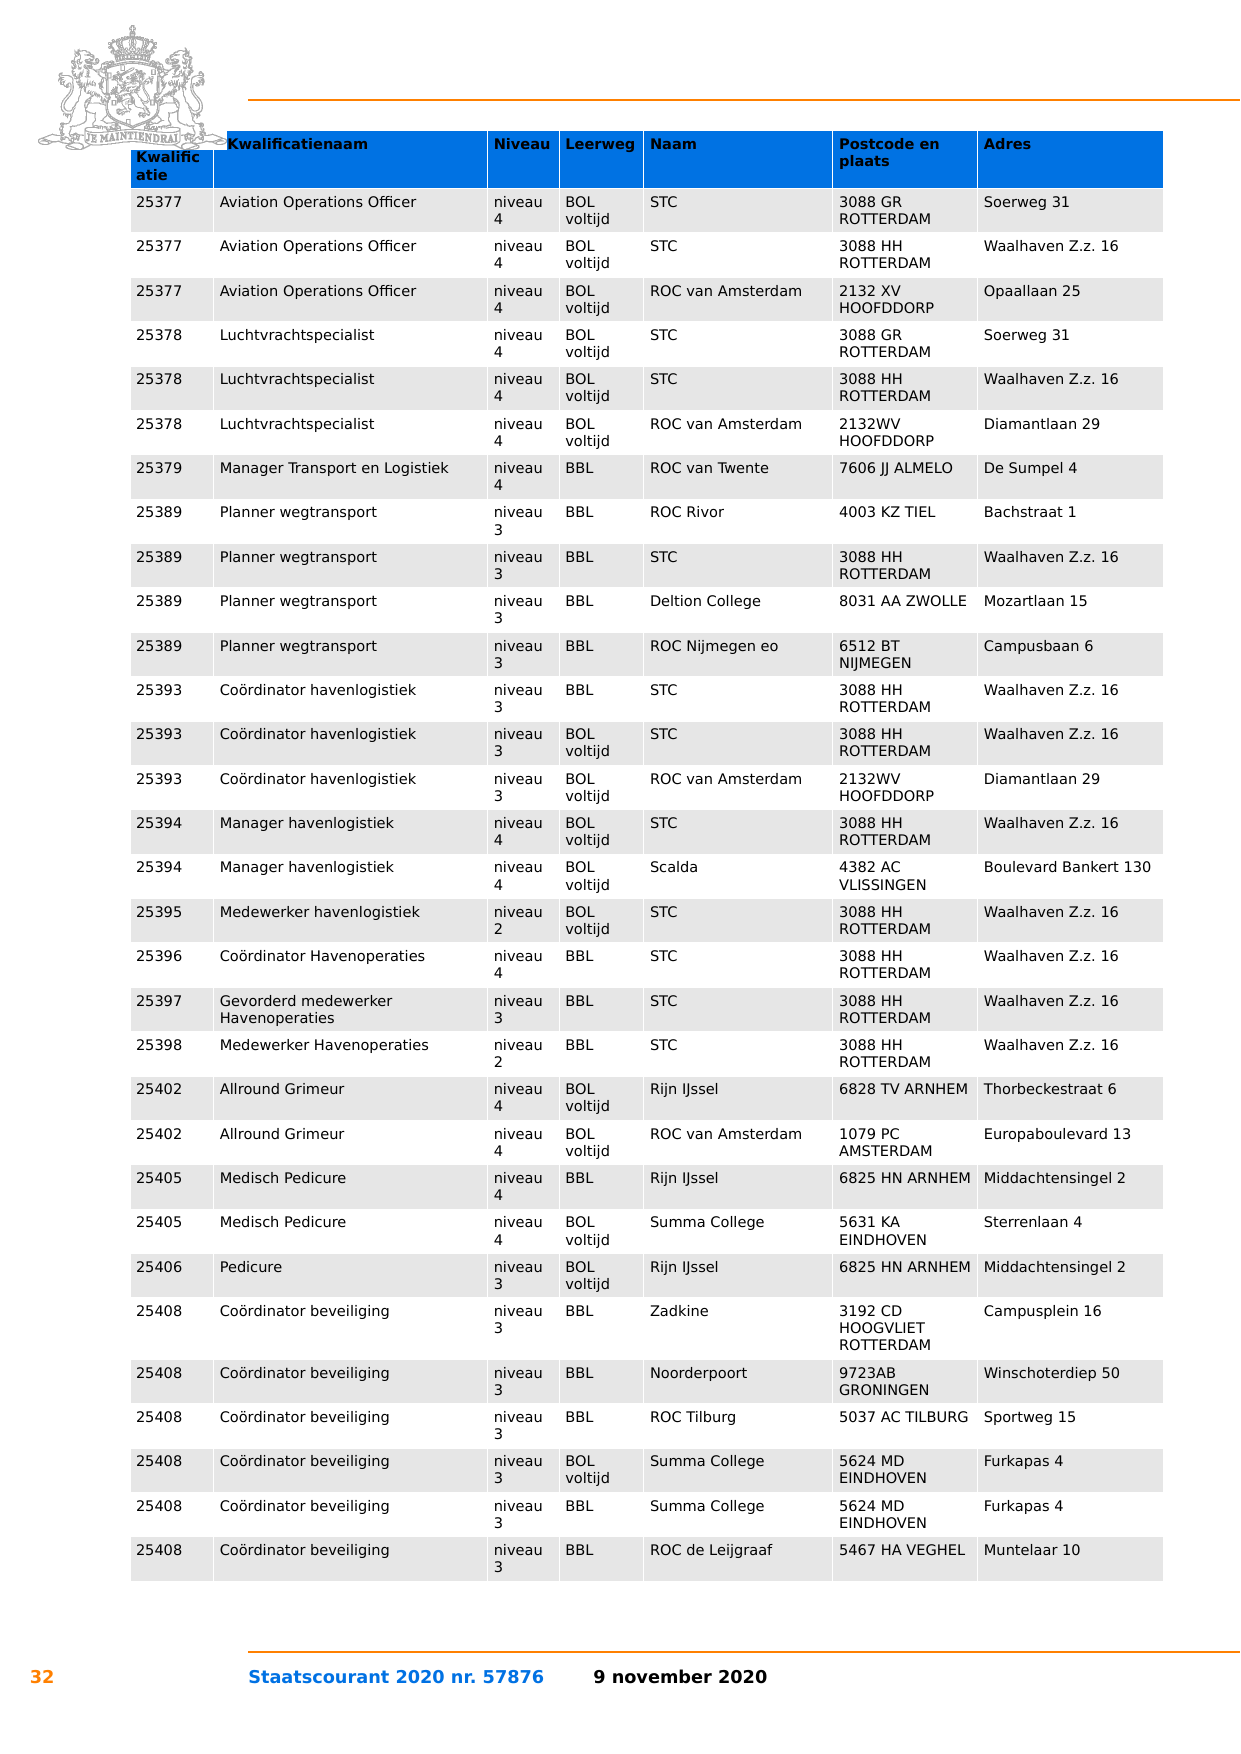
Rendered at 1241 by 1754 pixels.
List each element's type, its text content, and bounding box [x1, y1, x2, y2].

table_cell Middachtensingel 2 [978, 1165, 1163, 1209]
table_cell ROC van Twente [644, 455, 832, 499]
table_cell Coördinator beveiliging [214, 1299, 487, 1359]
table_cell BOL voltijd [560, 1121, 643, 1164]
table_cell Manager havenlogistiek [214, 810, 487, 854]
table_cell 25408 [131, 1493, 213, 1536]
table_cell 25405 [131, 1165, 213, 1209]
table_cell Rijn IJssel [644, 1254, 832, 1297]
table_cell BBL [560, 1165, 643, 1209]
table_cell Scalda [644, 855, 832, 898]
table_cell 25406 [131, 1254, 213, 1297]
table_cell Opaallaan 25 [978, 278, 1163, 321]
table_cell BBL [560, 677, 643, 721]
table_cell Diamantlaan 29 [978, 411, 1163, 454]
table_cell 25408 [131, 1360, 213, 1403]
table_cell 25408 [131, 1299, 213, 1359]
table_cell Pedicure [214, 1254, 487, 1297]
table_cell Manager Transport en Logistiek [214, 455, 487, 499]
table_cell Waalhaven Z.z. 16 [978, 1032, 1163, 1076]
table_cell niveau 4 [488, 1077, 559, 1120]
table_cell Coördinator beveiliging [214, 1493, 487, 1536]
table_cell BOL voltijd [560, 1449, 643, 1492]
table_cell Luchtvrachtspecialist [214, 367, 487, 410]
table_cell Rijn IJssel [644, 1165, 832, 1209]
table_cell BBL [560, 455, 643, 499]
table_cell Mozartlaan 15 [978, 589, 1163, 632]
table_cell Deltion College [644, 589, 832, 632]
table_cell 5624 MD EINDHOVEN [833, 1449, 977, 1492]
table_cell niveau 3 [488, 1254, 559, 1297]
table_cell Summa College [644, 1493, 832, 1536]
table_cell 5624 MD EINDHOVEN [833, 1493, 977, 1536]
table_cell 6825 HN ARNHEM [833, 1254, 977, 1297]
table_cell Bachstraat 1 [978, 500, 1163, 543]
table_cell niveau 4 [488, 455, 559, 499]
table_cell 5037 AC TILBURG [833, 1404, 977, 1447]
table_cell BOL voltijd [560, 899, 643, 942]
table_cell BBL [560, 944, 643, 987]
table_cell 25402 [131, 1077, 213, 1120]
table_cell 25377 [131, 278, 213, 321]
table_cell niveau 4 [488, 367, 559, 410]
table_cell BOL voltijd [560, 1210, 643, 1253]
table_cell 6828 TV ARNHEM [833, 1077, 977, 1120]
table_cell 25389 [131, 500, 213, 543]
table_cell niveau 4 [488, 1210, 559, 1253]
table_cell Summa College [644, 1210, 832, 1253]
table_cell niveau 3 [488, 589, 559, 632]
table_cell Coördinator beveiliging [214, 1537, 487, 1581]
table_cell Luchtvrachtspecialist [214, 411, 487, 454]
table_header Niveau [488, 131, 559, 188]
table_cell 25393 [131, 722, 213, 765]
table_cell 25377 [131, 189, 213, 232]
table_cell STC [644, 189, 832, 232]
table_cell ROC van Amsterdam [644, 278, 832, 321]
table_cell niveau 3 [488, 988, 559, 1031]
table_cell Waalhaven Z.z. 16 [978, 677, 1163, 721]
table_cell 3088 GR ROTTERDAM [833, 189, 977, 232]
table_cell BBL [560, 1493, 643, 1536]
table_cell ROC Nijmegen eo [644, 633, 832, 676]
table_cell 25378 [131, 367, 213, 410]
table_cell BBL [560, 1299, 643, 1359]
table_cell Winschoterdiep 50 [978, 1360, 1163, 1403]
table_cell STC [644, 367, 832, 410]
table_cell 2132WV HOOFDDORP [833, 766, 977, 809]
table_cell BBL [560, 589, 643, 632]
table_cell Waalhaven Z.z. 16 [978, 367, 1163, 410]
table_cell niveau 3 [488, 1537, 559, 1581]
table_cell 25396 [131, 944, 213, 987]
table_cell 25389 [131, 589, 213, 632]
table_cell 25398 [131, 1032, 213, 1076]
table_cell Waalhaven Z.z. 16 [978, 944, 1163, 987]
table_cell 25389 [131, 544, 213, 587]
table_cell Rijn IJssel [644, 1077, 832, 1120]
table_cell STC [644, 677, 832, 721]
table_cell 25395 [131, 899, 213, 942]
table_cell Medewerker havenlogistiek [214, 899, 487, 942]
table_cell niveau 4 [488, 1165, 559, 1209]
table_cell Medisch Pedicure [214, 1165, 487, 1209]
table_cell 25377 [131, 234, 213, 277]
table_header Kwalificatienaam [214, 131, 487, 188]
table_cell BOL voltijd [560, 411, 643, 454]
table_cell ROC Rivor [644, 500, 832, 543]
table_cell niveau 3 [488, 766, 559, 809]
table_cell 25408 [131, 1537, 213, 1581]
table_cell 25408 [131, 1404, 213, 1447]
table_cell 3088 HH ROTTERDAM [833, 544, 977, 587]
table_cell 25393 [131, 766, 213, 809]
table_cell BBL [560, 988, 643, 1031]
table_cell BBL [560, 1404, 643, 1447]
table_cell 1079 PC AMSTERDAM [833, 1121, 977, 1164]
table_cell 25379 [131, 455, 213, 499]
table_cell BOL voltijd [560, 1077, 643, 1120]
table_cell niveau 3 [488, 1299, 559, 1359]
table_cell Soerweg 31 [978, 189, 1163, 232]
table_cell niveau 4 [488, 278, 559, 321]
table_cell Allround Grimeur [214, 1077, 487, 1120]
table_cell Diamantlaan 29 [978, 766, 1163, 809]
table_cell STC [644, 322, 832, 366]
table_cell STC [644, 810, 832, 854]
table_cell STC [644, 899, 832, 942]
table_cell ROC van Amsterdam [644, 766, 832, 809]
table_cell Campusbaan 6 [978, 633, 1163, 676]
table_cell Furkapas 4 [978, 1493, 1163, 1536]
table_cell 25394 [131, 855, 213, 898]
table_cell ROC Tilburg [644, 1404, 832, 1447]
table_cell Europaboulevard 13 [978, 1121, 1163, 1164]
table_header Postcode en plaats [833, 131, 977, 188]
table_cell BBL [560, 633, 643, 676]
table_cell Coördinator beveiliging [214, 1449, 487, 1492]
table_cell 3088 HH ROTTERDAM [833, 899, 977, 942]
table_cell Manager havenlogistiek [214, 855, 487, 898]
table_cell Coördinator beveiliging [214, 1360, 487, 1403]
table_cell STC [644, 988, 832, 1031]
table_header Adres [978, 131, 1163, 188]
table_cell 2132 XV HOOFDDORP [833, 278, 977, 321]
table_cell BOL voltijd [560, 1254, 643, 1297]
table_cell ROC van Amsterdam [644, 1121, 832, 1164]
table_cell niveau 3 [488, 1360, 559, 1403]
table_cell niveau 4 [488, 322, 559, 366]
table_cell 25408 [131, 1449, 213, 1492]
table_cell 3088 HH ROTTERDAM [833, 234, 977, 277]
table_cell 25402 [131, 1121, 213, 1164]
table_cell BBL [560, 1032, 643, 1076]
table_cell 9723AB GRONINGEN [833, 1360, 977, 1403]
table_cell Aviation Operations Officer [214, 189, 487, 232]
table_cell Gevorderd medewerker Havenoperaties [214, 988, 487, 1031]
table_cell niveau 4 [488, 1121, 559, 1164]
table_cell Coördinator Havenoperaties [214, 944, 487, 987]
table_cell 25378 [131, 411, 213, 454]
table_cell STC [644, 944, 832, 987]
table_cell niveau 3 [488, 677, 559, 721]
table_cell 5467 HA VEGHEL [833, 1537, 977, 1581]
table_cell niveau 3 [488, 633, 559, 676]
table_cell niveau 4 [488, 810, 559, 854]
table_cell niveau 3 [488, 1404, 559, 1447]
table_cell Waalhaven Z.z. 16 [978, 722, 1163, 765]
table_cell niveau 4 [488, 234, 559, 277]
table_cell BOL voltijd [560, 278, 643, 321]
table_cell STC [644, 722, 832, 765]
table_cell BOL voltijd [560, 234, 643, 277]
table_cell niveau 4 [488, 855, 559, 898]
table_cell 2132WV HOOFDDORP [833, 411, 977, 454]
table_cell Waalhaven Z.z. 16 [978, 544, 1163, 587]
table_cell Medisch Pedicure [214, 1210, 487, 1253]
table_cell BOL voltijd [560, 322, 643, 366]
table_cell niveau 2 [488, 1032, 559, 1076]
table_cell BBL [560, 1360, 643, 1403]
table_cell 4382 AC VLISSINGEN [833, 855, 977, 898]
table_cell Summa College [644, 1449, 832, 1492]
table_cell Coördinator havenlogistiek [214, 766, 487, 809]
table_cell Waalhaven Z.z. 16 [978, 988, 1163, 1031]
table_cell niveau 4 [488, 189, 559, 232]
table_cell Coördinator havenlogistiek [214, 722, 487, 765]
table_cell Planner wegtransport [214, 589, 487, 632]
picture [38, 25, 227, 150]
table_cell Middachtensingel 2 [978, 1254, 1163, 1297]
table_cell 4003 KZ TIEL [833, 500, 977, 543]
table_cell Noorderpoort [644, 1360, 832, 1403]
table_cell Thorbeckestraat 6 [978, 1077, 1163, 1120]
table_cell Aviation Operations Officer [214, 234, 487, 277]
table_cell Campusplein 16 [978, 1299, 1163, 1359]
table_cell Waalhaven Z.z. 16 [978, 810, 1163, 854]
table_cell Sportweg 15 [978, 1404, 1163, 1447]
table_cell BBL [560, 1537, 643, 1581]
table_cell Planner wegtransport [214, 633, 487, 676]
table_cell 6512 BT NIJMEGEN [833, 633, 977, 676]
table_cell niveau 3 [488, 1449, 559, 1492]
table_cell 3088 HH ROTTERDAM [833, 677, 977, 721]
table_cell Zadkine [644, 1299, 832, 1359]
table_cell Aviation Operations Officer [214, 278, 487, 321]
table_cell 6825 HN ARNHEM [833, 1165, 977, 1209]
table_cell niveau 3 [488, 722, 559, 765]
table_cell Coördinator beveiliging [214, 1404, 487, 1447]
table_cell 25397 [131, 988, 213, 1031]
table_cell 3192 CD HOOGVLIET ROTTERDAM [833, 1299, 977, 1359]
table_cell Planner wegtransport [214, 500, 487, 543]
table_cell Muntelaar 10 [978, 1537, 1163, 1581]
table_cell niveau 3 [488, 1493, 559, 1536]
table_cell 3088 HH ROTTERDAM [833, 1032, 977, 1076]
table_cell 5631 KA EINDHOVEN [833, 1210, 977, 1253]
table_cell 3088 GR ROTTERDAM [833, 322, 977, 366]
table_cell Waalhaven Z.z. 16 [978, 899, 1163, 942]
table_cell niveau 4 [488, 944, 559, 987]
table_cell Coördinator havenlogistiek [214, 677, 487, 721]
table_cell STC [644, 234, 832, 277]
table_cell niveau 3 [488, 544, 559, 587]
table_cell ROC van Amsterdam [644, 411, 832, 454]
table_cell 25405 [131, 1210, 213, 1253]
table_cell ROC de Leijgraaf [644, 1537, 832, 1581]
table_cell Boulevard Bankert 130 [978, 855, 1163, 898]
table_cell BOL voltijd [560, 855, 643, 898]
table_cell Soerweg 31 [978, 322, 1163, 366]
table_cell BBL [560, 544, 643, 587]
table_header Kwalificatie [131, 150, 213, 188]
table_cell 8031 AA ZWOLLE [833, 589, 977, 632]
table_cell Planner wegtransport [214, 544, 487, 587]
table_cell 25394 [131, 810, 213, 854]
table_cell 3088 HH ROTTERDAM [833, 810, 977, 854]
table_header Naam [644, 131, 832, 188]
table_cell De Sumpel 4 [978, 455, 1163, 499]
table_cell 25393 [131, 677, 213, 721]
table_cell 3088 HH ROTTERDAM [833, 944, 977, 987]
table_cell BOL voltijd [560, 722, 643, 765]
table_cell niveau 4 [488, 411, 559, 454]
table_cell Furkapas 4 [978, 1449, 1163, 1492]
table_cell BOL voltijd [560, 810, 643, 854]
table_cell STC [644, 1032, 832, 1076]
table_cell niveau 2 [488, 899, 559, 942]
table_cell BOL voltijd [560, 189, 643, 232]
table_cell Medewerker Havenoperaties [214, 1032, 487, 1076]
table_cell 3088 HH ROTTERDAM [833, 722, 977, 765]
table_cell niveau 3 [488, 500, 559, 543]
table_cell 25378 [131, 322, 213, 366]
table_cell 25389 [131, 633, 213, 676]
table_cell 3088 HH ROTTERDAM [833, 367, 977, 410]
table_cell Waalhaven Z.z. 16 [978, 234, 1163, 277]
table_cell Allround Grimeur [214, 1121, 487, 1164]
table_cell STC [644, 544, 832, 587]
table_cell Luchtvrachtspecialist [214, 322, 487, 366]
table_cell BBL [560, 500, 643, 543]
table_cell 7606 JJ ALMELO [833, 455, 977, 499]
table_cell BOL voltijd [560, 367, 643, 410]
table_header Leerweg [560, 131, 643, 188]
table_cell 3088 HH ROTTERDAM [833, 988, 977, 1031]
table_cell Sterrenlaan 4 [978, 1210, 1163, 1253]
table_cell BOL voltijd [560, 766, 643, 809]
